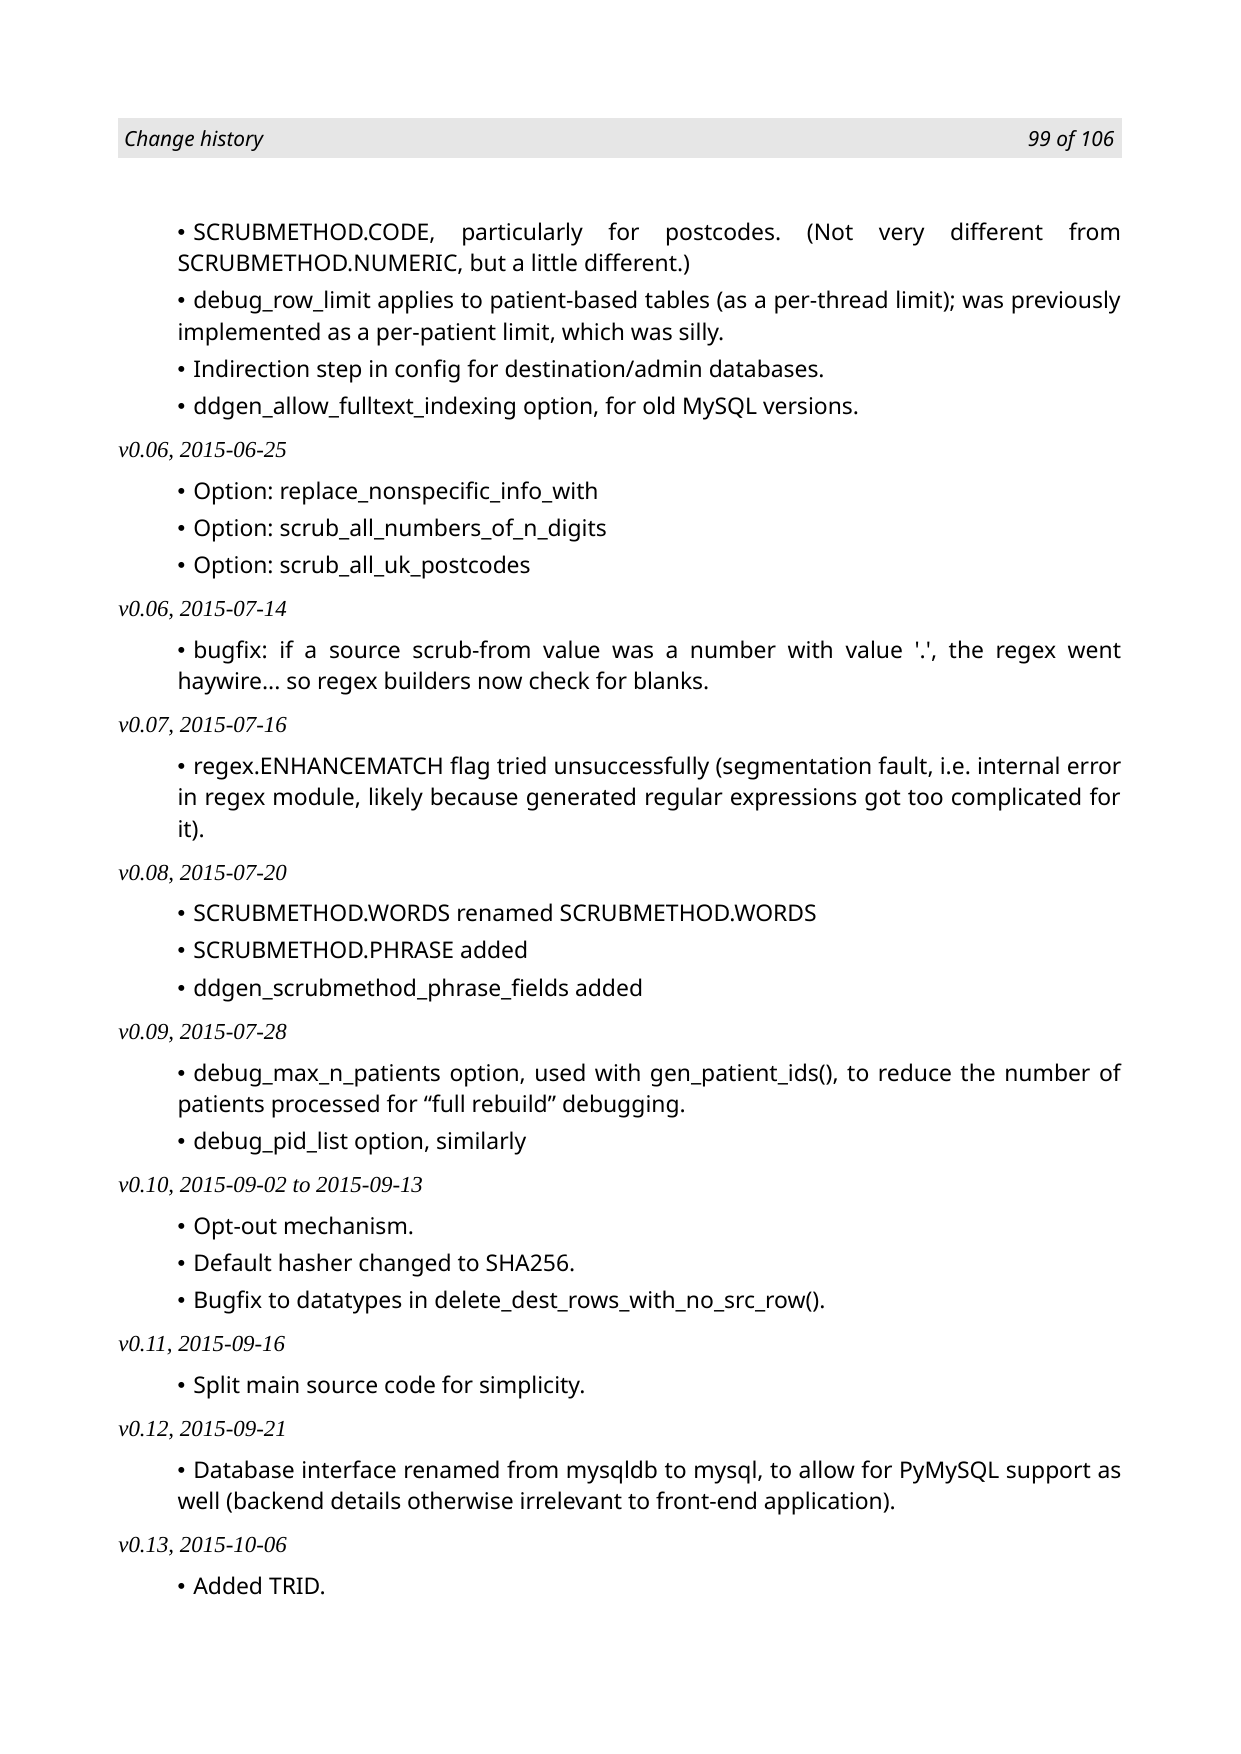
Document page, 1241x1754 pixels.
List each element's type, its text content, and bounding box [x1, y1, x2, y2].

subtitle v0.10, 2015-09-02 to 2015-09-13 [118, 1171, 1122, 1197]
list ddgen_allow_fulltext_indexing option, for old MySQL versions. [177, 390, 1122, 421]
list regex.ENHANCEMATCH flag tried unsuccessfully (segmentation fault, i.e. internal error in regex module, likely because generated regular expressions got too complicated for it). [177, 750, 1122, 844]
list Option: replace_nonspecific_info_with [177, 475, 1122, 506]
list ddgen_scrubmethod_phrase_fields added [177, 972, 1122, 1003]
list Option: scrub_all_uk_postcodes [177, 549, 1122, 580]
subtitle v0.12, 2015-09-21 [118, 1415, 1122, 1441]
list Default hasher changed to SHA256. [177, 1247, 1122, 1278]
list Option: scrub_all_numbers_of_n_digits [177, 512, 1122, 543]
subtitle v0.13, 2015-10-06 [118, 1531, 1122, 1557]
list Database interface renamed from mysqldb to mysql, to allow for PyMySQL support as well (backend details otherwise irrelevant to front-end application). [177, 1454, 1122, 1516]
list debug_row_limit applies to patient-based tables (as a per-thread limit); was previously implemented as a per-patient limit, which was silly. [177, 284, 1122, 347]
subtitle v0.07, 2015-07-16 [118, 711, 1122, 738]
list Opt-out mechanism. [177, 1210, 1122, 1241]
list debug_max_n_patients option, used with gen_patient_ids(), to reduce the number of patients processed for “full rebuild” debugging. [177, 1056, 1122, 1119]
subtitle v0.06, 2015-06-25 [118, 436, 1122, 462]
list Indirection step in config for destination/admin databases. [177, 353, 1122, 384]
list Added TRID. [177, 1570, 1122, 1601]
subtitle v0.08, 2015-07-20 [118, 858, 1122, 885]
list SCRUBMETHOD.PHRASE added [177, 934, 1122, 966]
list Bugfix to datatypes in delete_dest_rows_with_no_src_row(). [177, 1284, 1122, 1315]
list debug_pid_list option, similarly [177, 1125, 1122, 1156]
list SCRUBMETHOD.CODE, particularly for postcodes. (Not very different from SCRUBMETHOD.NUMERIC, but a little different.) [177, 216, 1122, 278]
list bugfix: if a source scrub-from value was a number with value '.', the regex went haywire... so regex builders now check for blanks. [177, 634, 1122, 696]
list Split main source code for simplicity. [177, 1369, 1122, 1400]
subtitle v0.06, 2015-07-14 [118, 595, 1122, 622]
subtitle v0.09, 2015-07-28 [118, 1018, 1122, 1044]
subtitle v0.11, 2015-09-16 [118, 1330, 1122, 1356]
list SCRUBMETHOD.WORDS renamed SCRUBMETHOD.WORDS [177, 897, 1122, 928]
